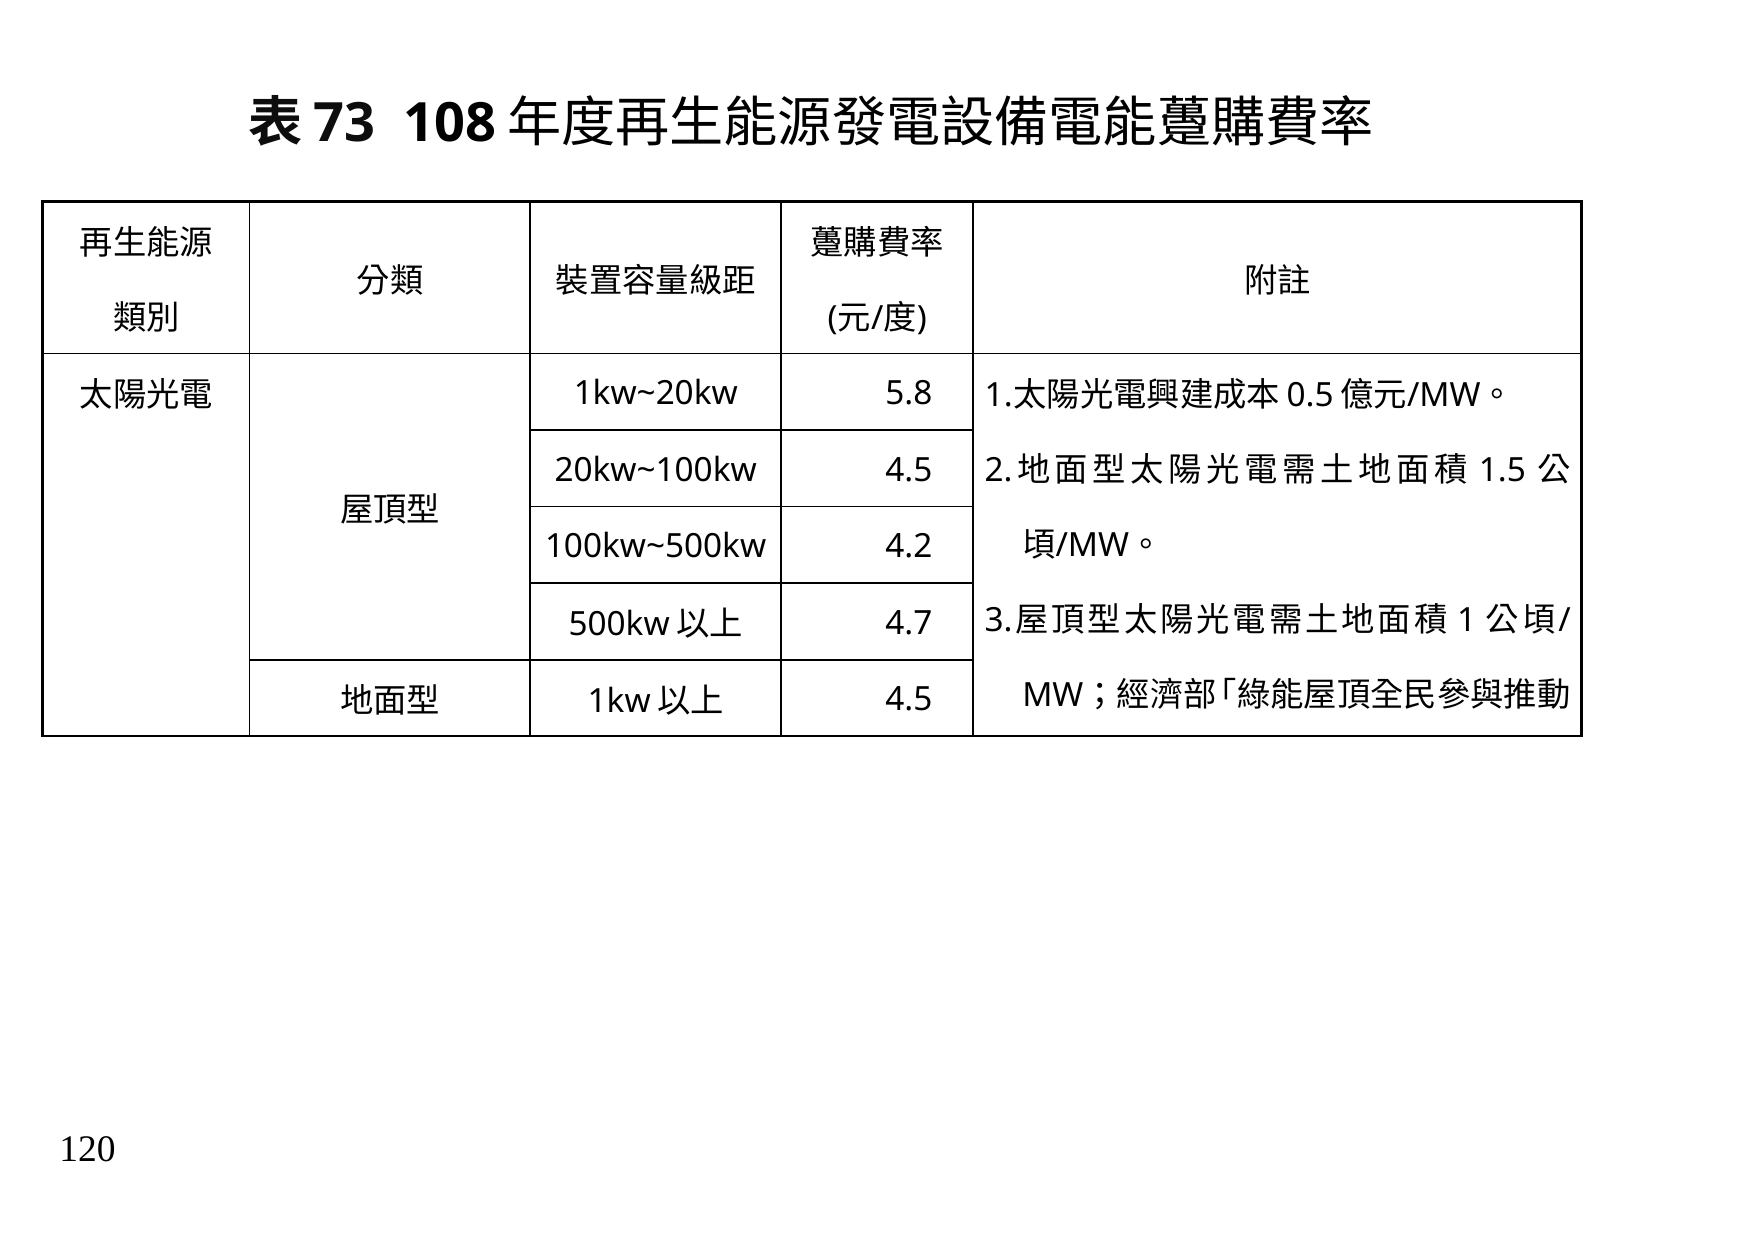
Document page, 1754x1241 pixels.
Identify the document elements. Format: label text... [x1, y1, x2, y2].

table_header 躉購費率 (元/度) [782, 203, 972, 353]
table_cell 500kw以上 [531, 584, 780, 659]
table_header 分類 [250, 203, 529, 353]
text 表73 108年度再生能源發電設備電能躉購費率 [0, 62, 1636, 174]
table_header 附註 [974, 203, 1580, 353]
table_cell 20kw~100kw [531, 431, 780, 506]
table_cell 1kw以上 [531, 661, 780, 735]
table_cell 4.5 [782, 661, 972, 735]
table_cell 屋頂型 [250, 354, 529, 659]
table_cell 太陽光電 [44, 354, 249, 735]
table_cell 5.8 [782, 354, 972, 429]
table_cell 100kw~500kw [531, 507, 780, 582]
table_cell 1.太陽光電興建成本0.5億元/MW。 2.地面型太陽光電需土地面積1.5公頃/MW。 3.屋頂型太陽光電需土地面積1公頃/MW；經濟部「綠能屋頂全民參與推動 [974, 354, 1580, 735]
table_cell 4.5 [782, 431, 972, 506]
table_cell 地面型 [250, 661, 529, 735]
table_cell 4.2 [782, 507, 972, 582]
table_header 裝置容量級距 [531, 203, 780, 353]
table_header 再生能源 類別 [44, 203, 249, 353]
table_cell 1kw~20kw [531, 354, 780, 429]
table_cell 4.7 [782, 584, 972, 659]
